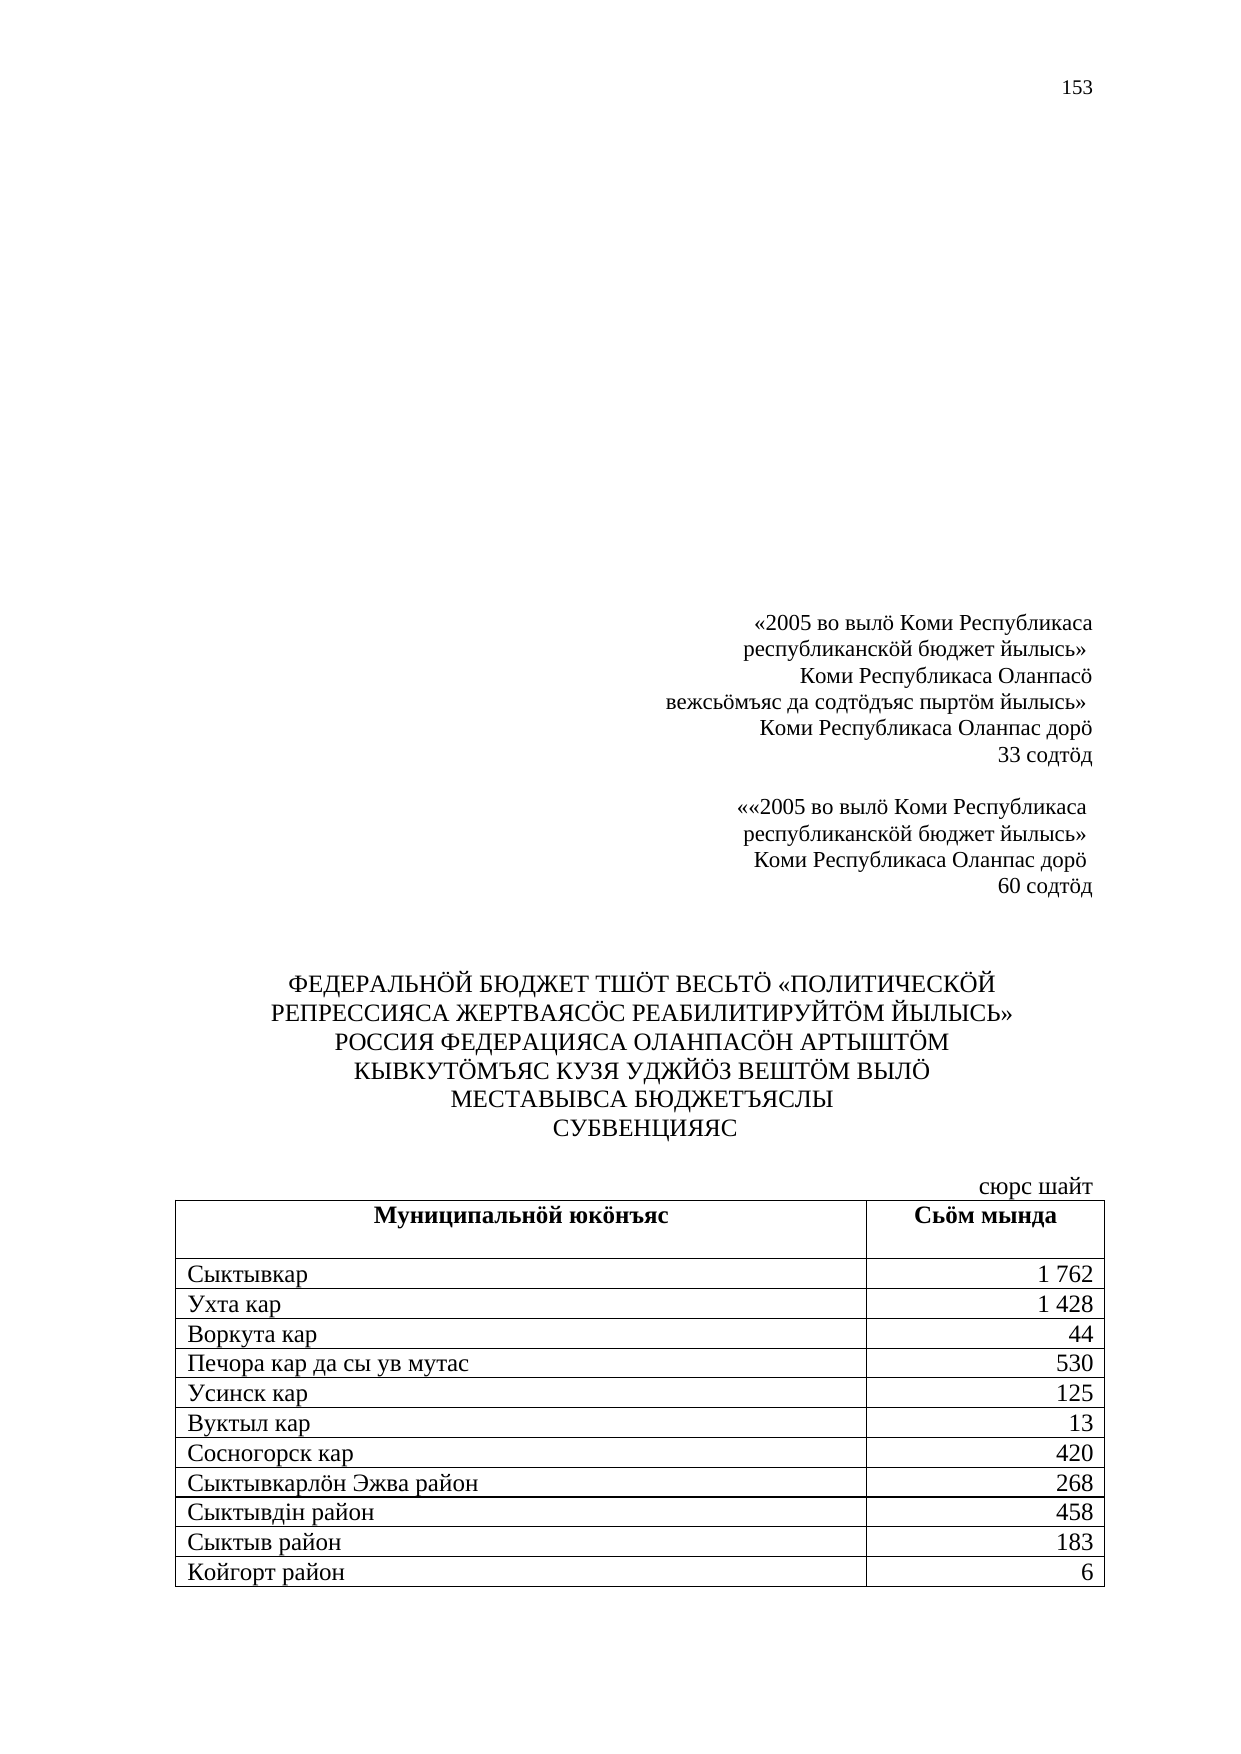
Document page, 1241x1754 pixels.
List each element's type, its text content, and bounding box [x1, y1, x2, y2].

table_cell Сыктывкарлöн Эжва район [176, 1468, 866, 1496]
table_header Сьöм мында [867, 1201, 1104, 1258]
table_header [1105, 1200, 1148, 1258]
table_cell 1 428 [867, 1289, 1104, 1318]
table_cell [1105, 1348, 1148, 1377]
table_cell Сыктывкар [176, 1259, 866, 1288]
table_cell [1105, 1258, 1148, 1288]
table_cell Ухта кар [176, 1289, 866, 1318]
text Коми Республикаса Оланпас дорö [187, 714, 1093, 741]
text РОССИЯ ФЕДЕРАЦИЯСА ОЛАНПАСÖН АРТЫШТÖМ [187, 1027, 1103, 1056]
text 60 содтöд [187, 872, 1093, 899]
table_cell 6 [867, 1557, 1104, 1586]
table_cell Сосногорск кар [176, 1438, 866, 1467]
text Коми Республикаса Оланпасö [187, 662, 1093, 688]
table_cell [1105, 1377, 1148, 1407]
text 33 содтöд [187, 741, 1093, 767]
table_cell 530 [867, 1349, 1104, 1377]
table_cell Вуктыл кар [176, 1408, 866, 1437]
text СУБВЕНЦИЯЯС [187, 1113, 1103, 1142]
text МЕСТАВЫВСА БЮДЖЕТЪЯСЛЫ [187, 1084, 1103, 1113]
table_header Муниципальнöй юкöнъяс [176, 1201, 866, 1258]
table_cell [1105, 1496, 1148, 1526]
table_cell 458 [867, 1498, 1104, 1526]
text сюрс шайт [187, 1171, 1093, 1199]
table_cell [1105, 1526, 1148, 1556]
table_cell [1105, 1407, 1148, 1437]
table_cell [1105, 1437, 1148, 1467]
table_cell 183 [867, 1527, 1104, 1556]
text ФЕДЕРАЛЬНÖЙ БЮДЖЕТ ТШÖТ ВЕСЬТÖ «ПОЛИТИЧЕСКÖЙ [187, 969, 1103, 998]
table_cell 1 762 [867, 1259, 1104, 1288]
text КЫВКУТÖМЪЯС КУЗЯ УДЖЙÖЗ ВЕШТÖМ ВЫЛÖ [187, 1056, 1103, 1084]
text ««2005 во вылö Коми Республикаса [187, 793, 1093, 820]
table_cell 268 [867, 1468, 1104, 1496]
text РЕПРЕССИЯСА ЖЕРТВАЯСÖС РЕАБИЛИТИРУЙТÖМ ЙЫЛЫСЬ» [187, 998, 1103, 1027]
table_cell [1105, 1288, 1148, 1318]
table_cell [1105, 1467, 1148, 1496]
table_cell [1105, 1556, 1148, 1586]
text республиканскöй бюджет йылысь» [187, 635, 1093, 662]
text вежсьöмъяс да содтöдъяс пыртöм йылысь» [187, 688, 1093, 714]
table_cell 13 [867, 1408, 1104, 1437]
table_cell 420 [867, 1438, 1104, 1467]
table_cell 125 [867, 1378, 1104, 1407]
table_cell [1105, 1318, 1148, 1347]
table_cell Воркута кар [176, 1319, 866, 1347]
table_cell Сыктыв район [176, 1527, 866, 1556]
text Коми Республикаса Оланпас дорö [187, 846, 1093, 872]
table_cell Сыктывдiн район [176, 1498, 866, 1526]
table_cell 44 [867, 1319, 1104, 1347]
text республиканскöй бюджет йылысь» [187, 820, 1093, 846]
table_cell Усинск кар [176, 1378, 866, 1407]
table_cell Койгорт район [176, 1557, 866, 1586]
table_cell Печора кар да сы ув мутас [176, 1349, 866, 1377]
text «2005 во вылö Коми Республикаса [187, 609, 1093, 635]
